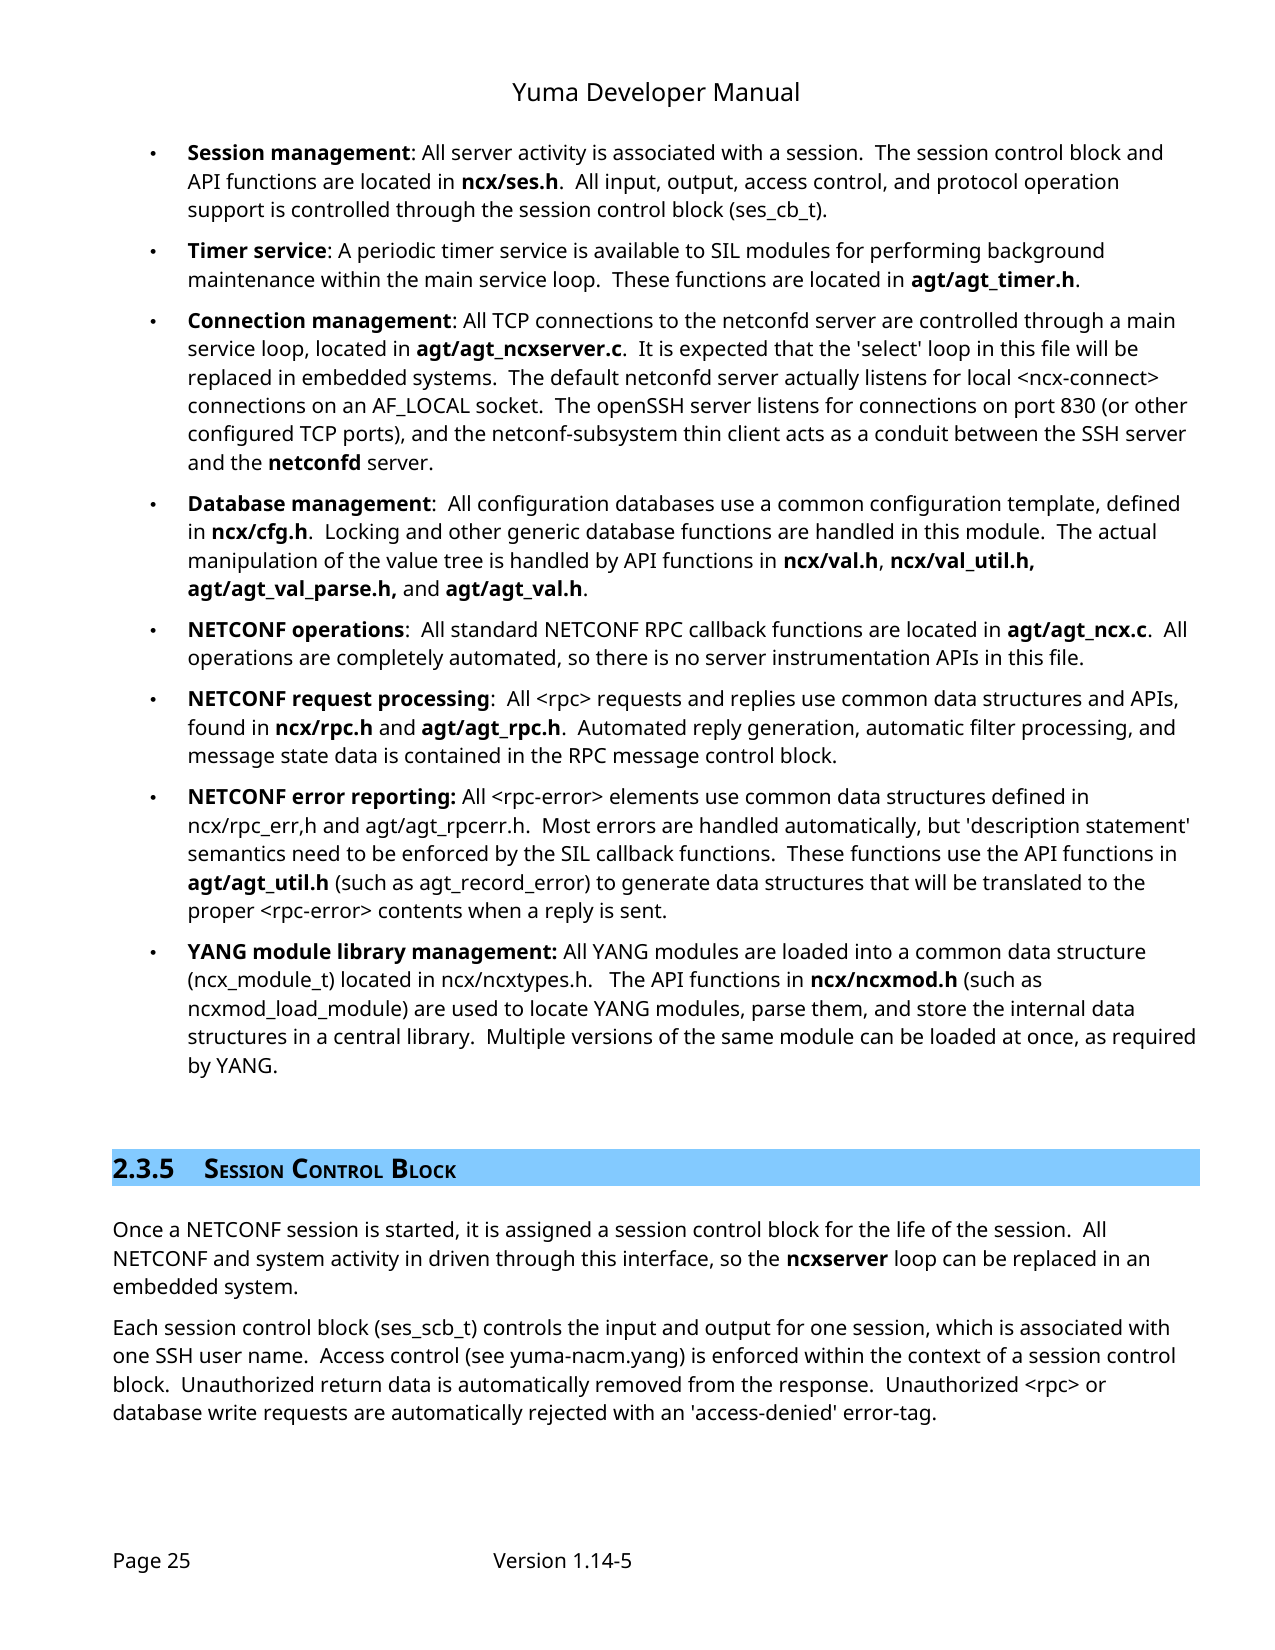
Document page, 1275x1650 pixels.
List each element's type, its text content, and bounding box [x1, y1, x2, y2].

subtitle Session Control Block [112, 1149, 1200, 1186]
list NETCONF request processing: All <rpc> requests and replies use common data structures and APIs, found in ncx/rpc.h and agt/agt_rpc.h. Automated reply generation, automatic filter processing, and message state data is contained in the RPC message control block. [150, 684, 1200, 770]
text Each session control block (ses_scb_t) controls the input and output for one session, which is associated with one SSH user name. Access control (see yuma-nacm.yang) is enforced within the context of a session control block. Unauthorized return data is automatically removed from the response. Unauthorized <rpc> or database write requests are automatically rejected with an 'access-denied' error-tag. [112, 1313, 1200, 1427]
list NETCONF operations: All standard NETCONF RPC callback functions are located in agt/agt_ncx.c. All operations are completely automated, so there is no server instrumentation APIs in this file. [150, 615, 1200, 672]
list NETCONF error reporting: All <rpc-error> elements use common data structures defined in ncx/rpc_err,h and agt/agt_rpcerr.h. Most errors are handled automatically, but 'description statement' semantics need to be enforced by the SIL callback functions. These functions use the API functions in agt/agt_util.h (such as agt_record_error) to generate data structures that will be translated to the proper <rpc-error> contents when a reply is sent. [150, 782, 1200, 924]
list Timer service: A periodic timer service is available to SIL modules for performing background maintenance within the main service loop. These functions are located in agt/agt_timer.h. [150, 236, 1200, 293]
list Connection management: All TCP connections to the netconfd server are controlled through a main service loop, located in agt/agt_ncxserver.c. It is expected that the 'select' loop in this file will be replaced in embedded systems. The default netconfd server actually listens for local <ncx-connect> connections on an AF_LOCAL socket. The openSSH server listens for connections on port 830 (or other configured TCP ports), and the netconf-subsystem thin client acts as a conduit between the SSH server and the netconfd server. [150, 306, 1200, 476]
list Database management: All configuration databases use a common configuration template, defined in ncx/cfg.h. Locking and other generic database functions are handled in this module. The actual manipulation of the value tree is handled by API functions in ncx/val.h, ncx/val_util.h, agt/agt_val_parse.h, and agt/agt_val.h. [150, 489, 1200, 603]
text Once a NETCONF session is started, it is assigned a session control block for the life of the session. All NETCONF and system activity in driven through this interface, so the ncxserver loop can be replaced in an embedded system. [112, 1215, 1200, 1301]
list YANG module library management: All YANG modules are loaded into a common data structure (ncx_module_t) located in ncx/ncxtypes.h. The API functions in ncx/ncxmod.h (such as ncxmod_load_module) are used to locate YANG modules, parse them, and store the internal data structures in a central library. Multiple versions of the same module can be loaded at once, as required by YANG. [150, 937, 1200, 1079]
list Session management: All server activity is associated with a session. The session control block and API functions are located in ncx/ses.h. All input, output, access control, and protocol operation support is controlled through the session control block (ses_cb_t). [150, 138, 1200, 224]
